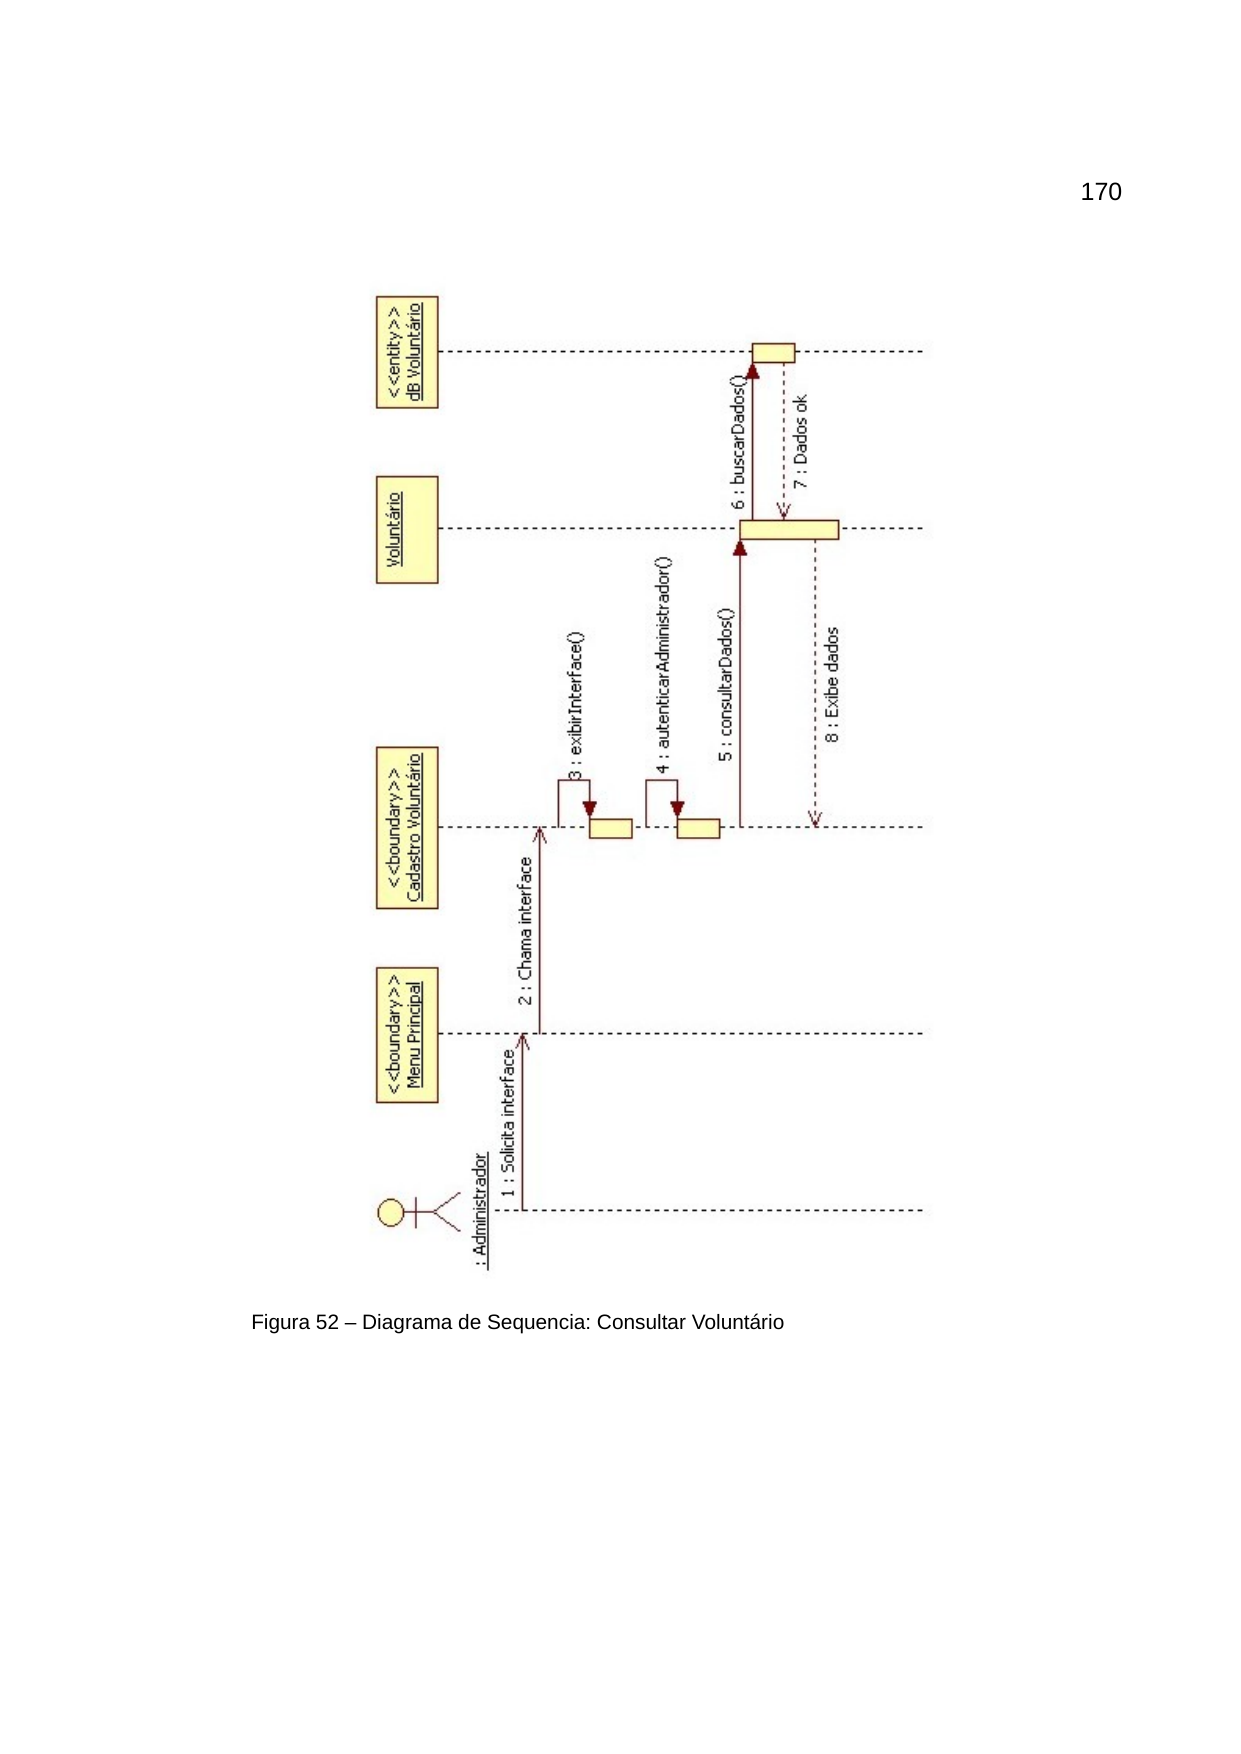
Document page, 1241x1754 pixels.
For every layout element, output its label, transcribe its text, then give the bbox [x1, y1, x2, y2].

picture [345, 265, 954, 1310]
text Figura 52 – Diagrama de Sequencia: Consultar Voluntário [177, 1310, 1122, 1333]
